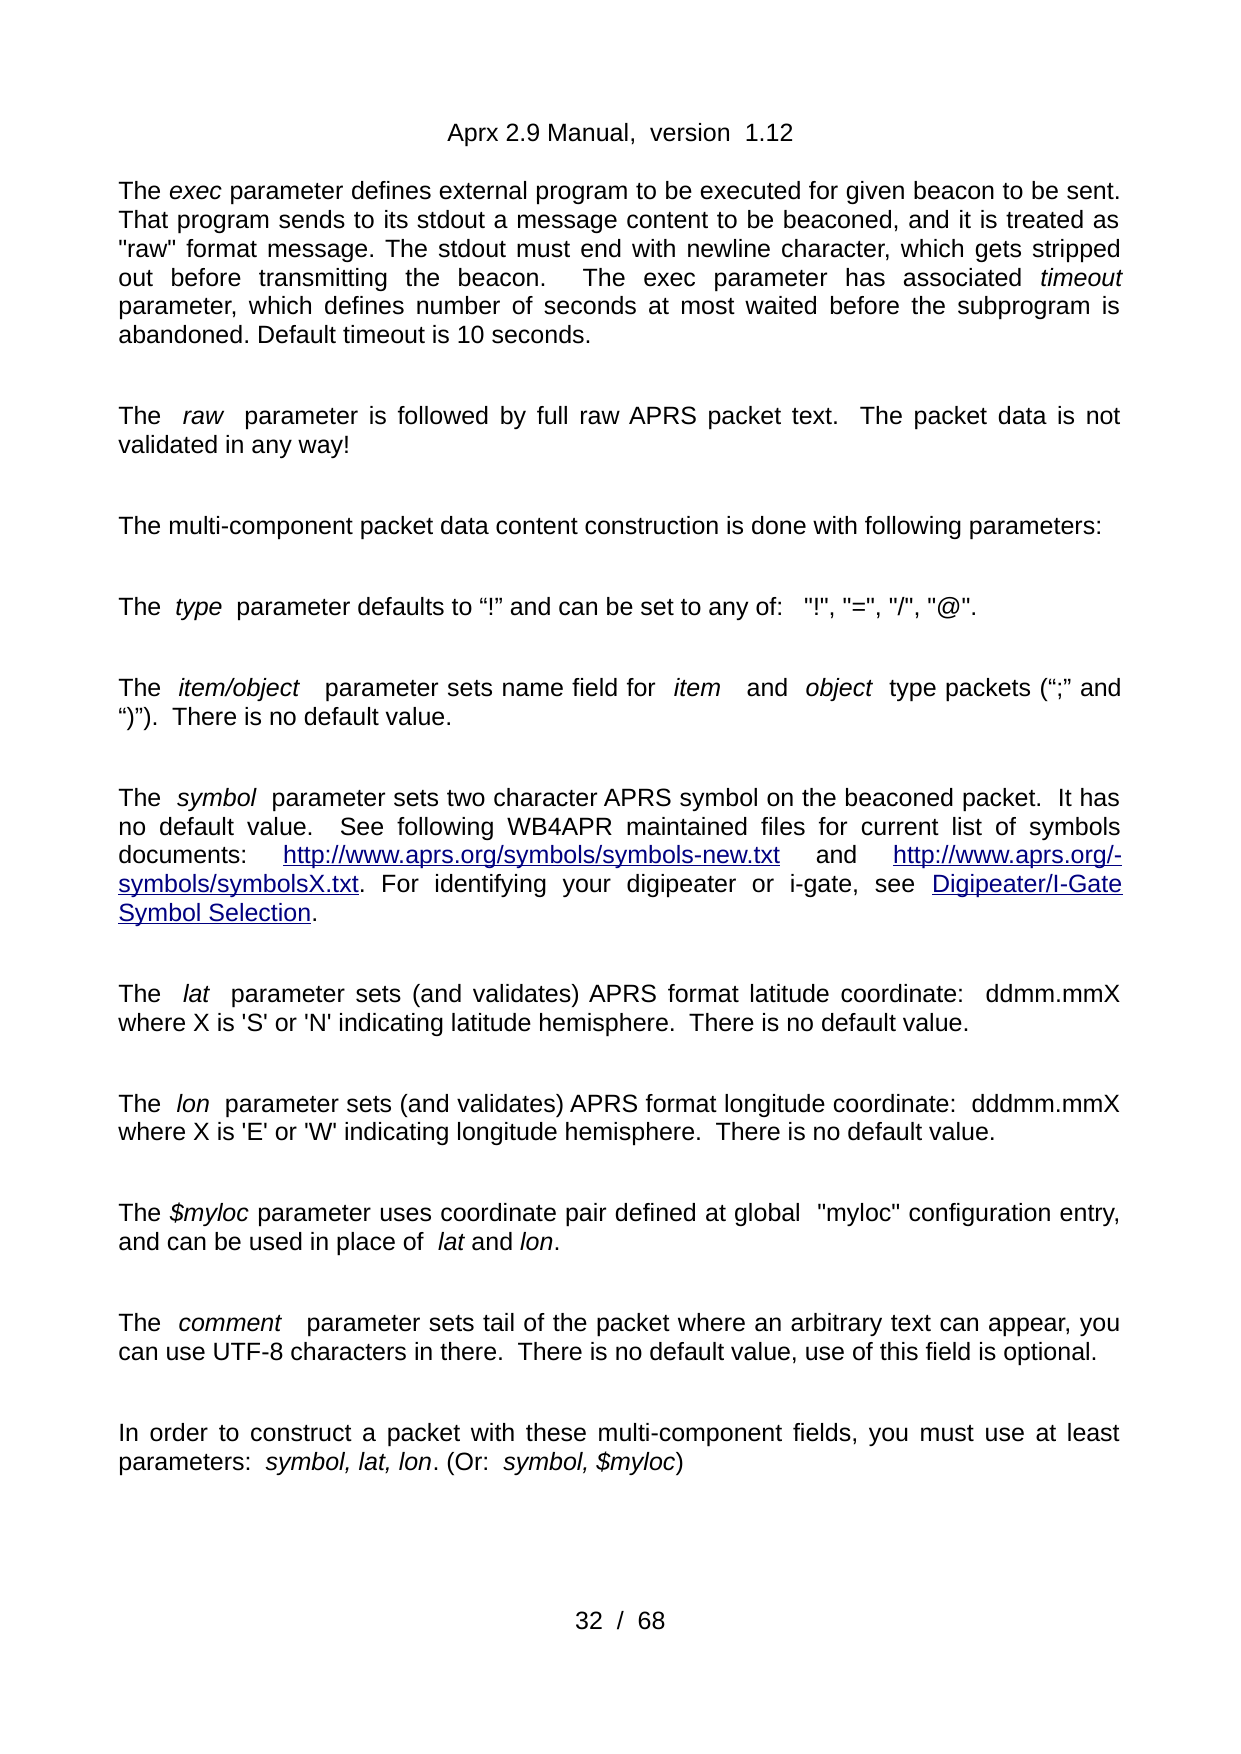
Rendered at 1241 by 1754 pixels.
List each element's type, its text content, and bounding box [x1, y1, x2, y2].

text The item/object parameter sets name field for item and object type packets (“;” and “)”). There is no default value. [118, 673, 1122, 731]
text The lon parameter sets (and validates) APRS format longitude coordinate: dddmm.mmX where X is 'E' or 'W' indicating longitude hemisphere. There is no default value. [118, 1089, 1122, 1146]
text The $myloc parameter uses coordinate pair defined at global "myloc" configuration entry, and can be used in place of lat and lon. [118, 1198, 1122, 1256]
text The exec parameter defines external program to be executed for given beacon to be sent. That program sends to its stdout a message content to be beaconed, and it is treated as "raw" format message. The stdout must end with newline character, which gets stripped out before transmitting the beacon. The exec parameter has associated timeout parameter, which defines number of seconds at most waited before the subprogram is abandoned. Default timeout is 10 seconds. [118, 176, 1122, 349]
text The comment parameter sets tail of the packet where an arbitrary text can appear, you can use UTF-8 characters in there. There is no default value, use of this field is optional. [118, 1308, 1122, 1366]
text The raw parameter is followed by full raw APRS packet text. The packet data is not validated in any way! [118, 401, 1122, 459]
text The lat parameter sets (and validates) APRS format latitude coordinate: ddmm.mmX where X is 'S' or 'N' indicating latitude hemisphere. There is no default value. [118, 979, 1122, 1036]
text The symbol parameter sets two character APRS symbol on the beaconed packet. It has no default value. See following WB4APR maintained files for current list of symbols documents: http://www.aprs.org/symbols/symbols-new.txt and http://www.aprs.org/­symbols/­symbolsX.txt. For identifying your digipeater or i-gate, see Digipeater/I-Gate Symbol Selection. [118, 783, 1122, 927]
text In order to construct a packet with these multi-component fields, you must use at least parameters: symbol, lat, lon. (Or: symbol, $myloc) [118, 1418, 1122, 1476]
text The multi-component packet data content construction is done with following parameters: [118, 511, 1122, 540]
text The type parameter defaults to “!” and can be set to any of: "!", "=", "/", "@". [118, 592, 1122, 621]
